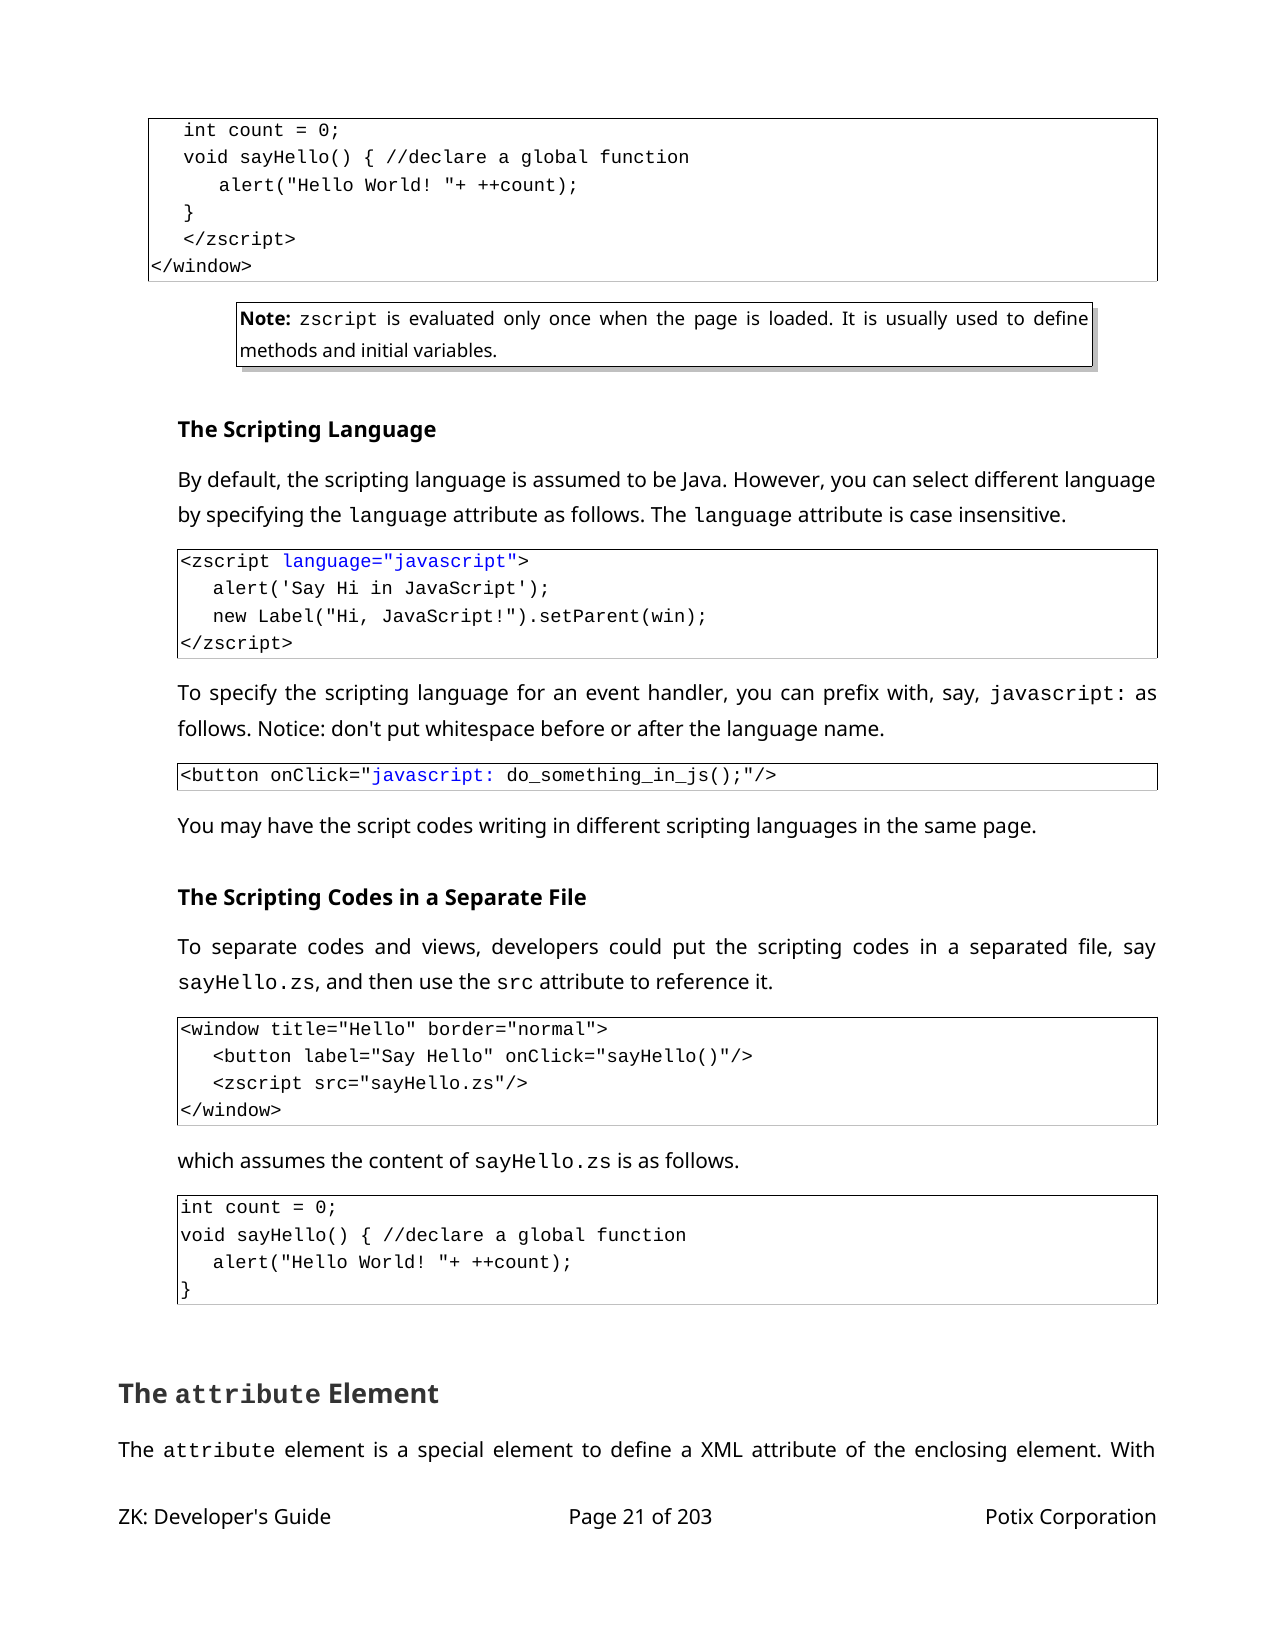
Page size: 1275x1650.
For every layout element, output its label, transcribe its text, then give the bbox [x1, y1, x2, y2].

text void sayHello() { //declare a global function [149, 145, 1157, 169]
text int count = 0; [178, 1196, 1157, 1219]
text You may have the script codes writing in different scripting languages in the same page. [177, 811, 1157, 839]
text <button onClick="javascript: do_something_in_js();"/> [178, 764, 1157, 790]
text int count = 0; [149, 119, 1157, 142]
text <zscript language="javascript"> [178, 550, 1157, 573]
text } [149, 200, 1157, 224]
text </window> [149, 254, 1157, 281]
subtitle The Scripting Codes in a Separate File [177, 882, 1157, 912]
text void sayHello() { //declare a global function [178, 1222, 1157, 1247]
text which assumes the content of sayHello.zs is as follows. [177, 1146, 1157, 1174]
text <button label="Say Hello" onClick="sayHello()"/> [178, 1044, 1157, 1068]
text </zscript> [178, 631, 1157, 658]
subtitle The Scripting Language [177, 414, 1157, 444]
text } [178, 1277, 1157, 1304]
text alert("Hello World! "+ ++count); [178, 1249, 1157, 1274]
text By default, the scripting language is assumed to be Java. However, you can select different language by specifying the language attribute as follows. The language attribute is case insensitive. [177, 465, 1157, 528]
text alert('Say Hi in JavaScript'); [178, 576, 1157, 601]
text To specify the scripting language for an event handler, you can prefix with, say, javascript: as follows. Notice: don't put whitespace before or after the language name. [177, 678, 1157, 742]
text </zscript> [149, 227, 1157, 251]
text </window> [178, 1098, 1157, 1125]
text The attribute element is a special element to define a XML attribute of the enclosing element. With [118, 1435, 1157, 1464]
text <window title="Hello" border="normal"> [178, 1018, 1157, 1041]
subtitle The attribute Element [118, 1375, 1157, 1412]
text new Label("Hi, JavaScript!").setParent(win); [178, 603, 1157, 628]
text alert("Hello World! "+ ++count); [149, 172, 1157, 197]
text Note: zscript is evaluated only once when the page is loaded. It is usually used to define methods and initial variables. [237, 303, 1092, 366]
text <zscript src="sayHello.zs"/> [178, 1071, 1157, 1095]
text To separate codes and views, developers could put the scripting codes in a separated file, say sayHello.zs, and then use the src attribute to reference it. [177, 932, 1157, 996]
